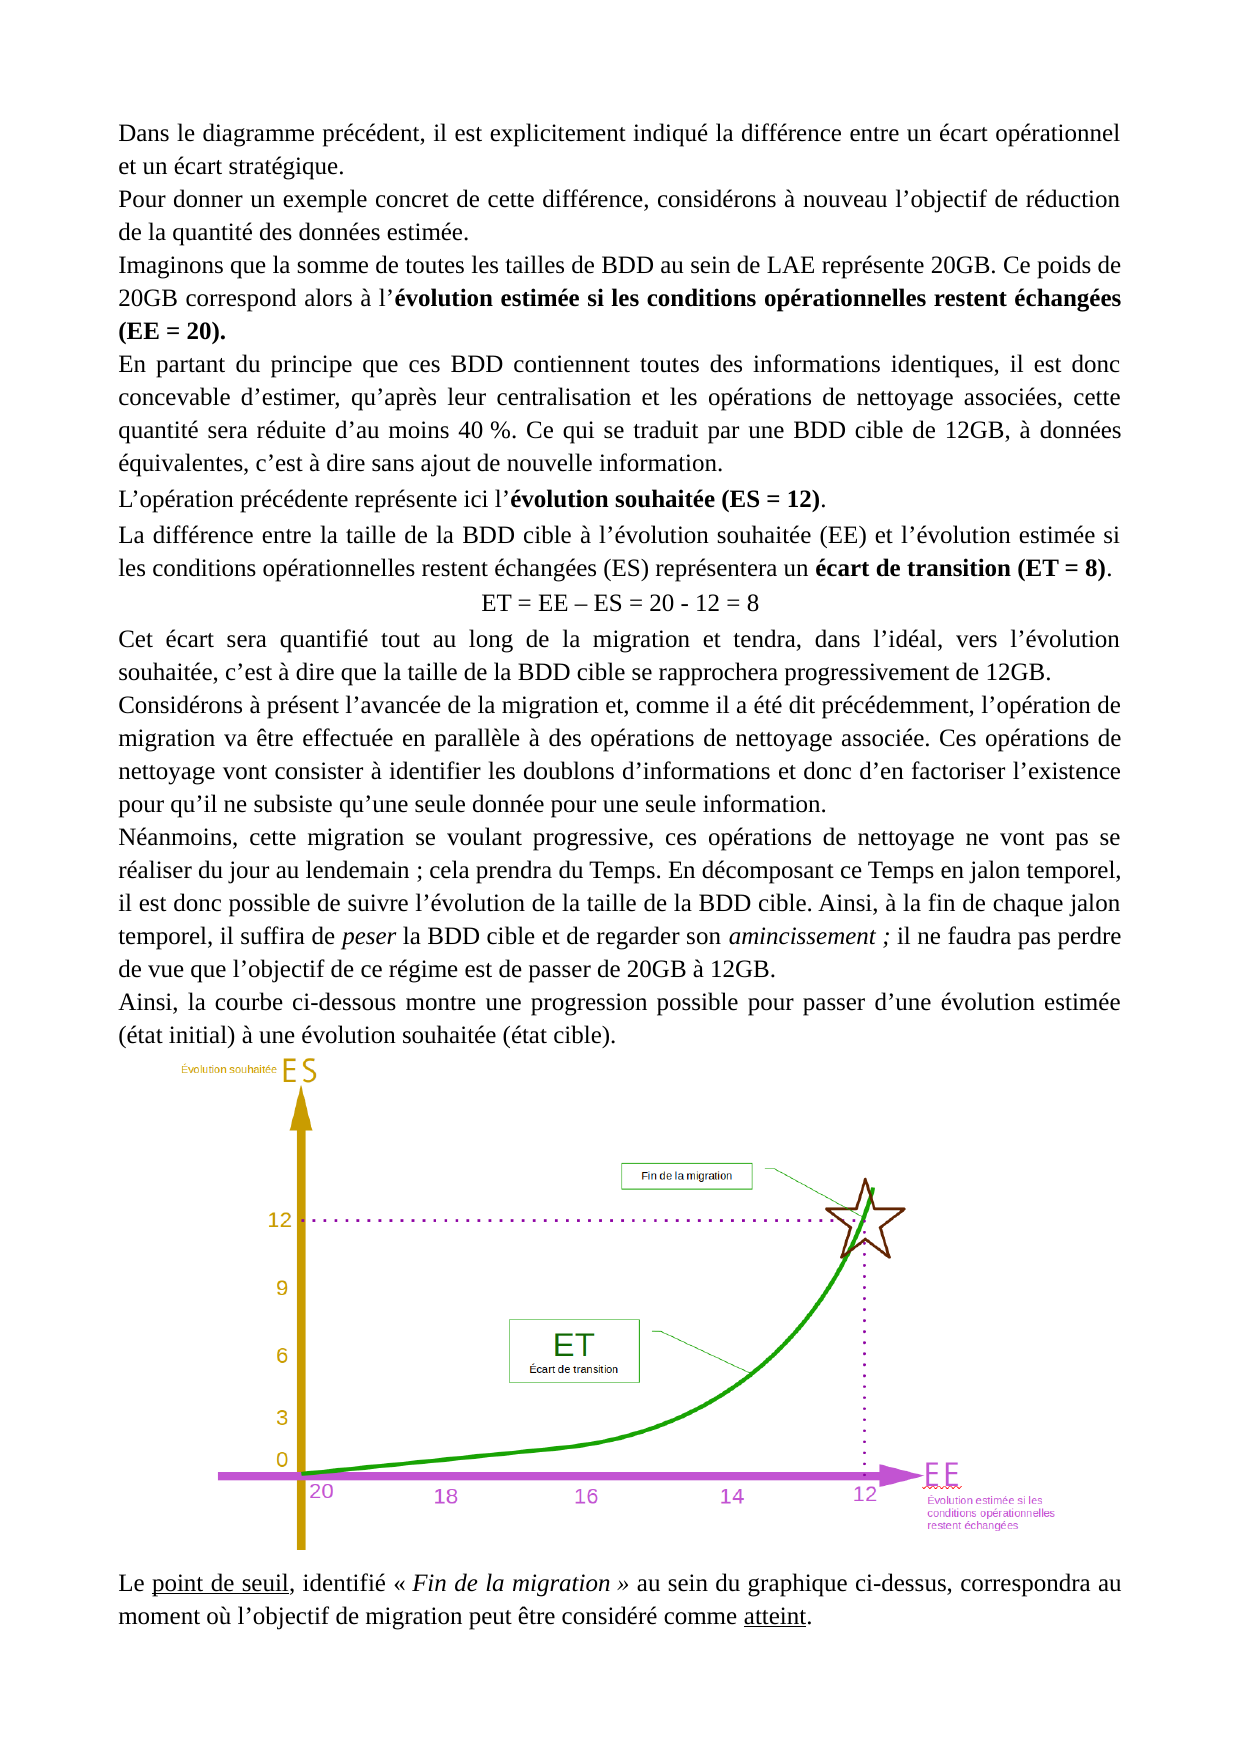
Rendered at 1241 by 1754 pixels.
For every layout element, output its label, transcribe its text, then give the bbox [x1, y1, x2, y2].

text Imaginons que la somme de toutes les tailles de BDD au sein de LAE représente 20GB. Ce poids de 20GB correspond alors à l’évolution estimée si les conditions opérationnelles restent échangées (EE = 20). [118, 250, 1122, 345]
text En partant du principe que ces BDD contiennent toutes des informations identiques, il est donc concevable d’estimer, qu’après leur centralisation et les opérations de nettoyage associées, cette quantité sera réduite d’au moins 40 %. Ce qui se traduit par une BDD cible de 12GB, à données équivalentes, c’est à dire sans ajout de nouvelle information. [118, 349, 1122, 477]
text Le point de seuil, identifié « Fin de la migration » au sein du graphique ci-dessus, correspondra au moment où l’objectif de migration peut être considéré comme atteint. [118, 1568, 1122, 1630]
text Cet écart sera quantifié tout au long de la migration et tendra, dans l’idéal, vers l’évolution souhaitée, c’est à dire que la taille de la BDD cible se rapprochera progressivement de 12GB. [118, 624, 1122, 686]
picture [177, 1053, 1063, 1550]
text Considérons à présent l’avancée de la migration et, comme il a été dit précédemment, l’opération de migration va être effectuée en parallèle à des opérations de nettoyage associée. Ces opérations de nettoyage vont consister à identifier les doublons d’informations et donc d’en factoriser l’existence pour qu’il ne subsiste qu’une seule donnée pour une seule information. [118, 690, 1122, 818]
text Dans le diagramme précédent, il est explicitement indiqué la différence entre un écart opérationnel et un écart stratégique. [118, 118, 1122, 180]
text Pour donner un exemple concret de cette différence, considérons à nouveau l’objectif de réduction de la quantité des données estimée. [118, 184, 1122, 246]
text Néanmoins, cette migration se voulant progressive, ces opérations de nettoyage ne vont pas se réaliser du jour au lendemain ; cela prendra du Temps. En décomposant ce Temps en jalon temporel, il est donc possible de suivre l’évolution de la taille de la BDD cible. Ainsi, à la fin de chaque jalon temporel, il suffira de peser la BDD cible et de regarder son amincissement ; il ne faudra pas perdre de vue que l’objectif de ce régime est de passer de 20GB à 12GB. [118, 822, 1122, 983]
text Ainsi, la courbe ci-dessous montre une progression possible pour passer d’une évolution estimée (état initial) à une évolution souhaitée (état cible). [118, 987, 1122, 1049]
text L’opération précédente représente ici l’évolution souhaitée (ES = 12). [118, 484, 1122, 513]
text La différence entre la taille de la BDD cible à l’évolution souhaitée (EE) et l’évolution estimée si les conditions opérationnelles restent échangées (ES) représentera un écart de transition (ET = 8). [118, 520, 1122, 582]
text ET = EE – ES = 20 - 12 = 8 [118, 588, 1122, 617]
